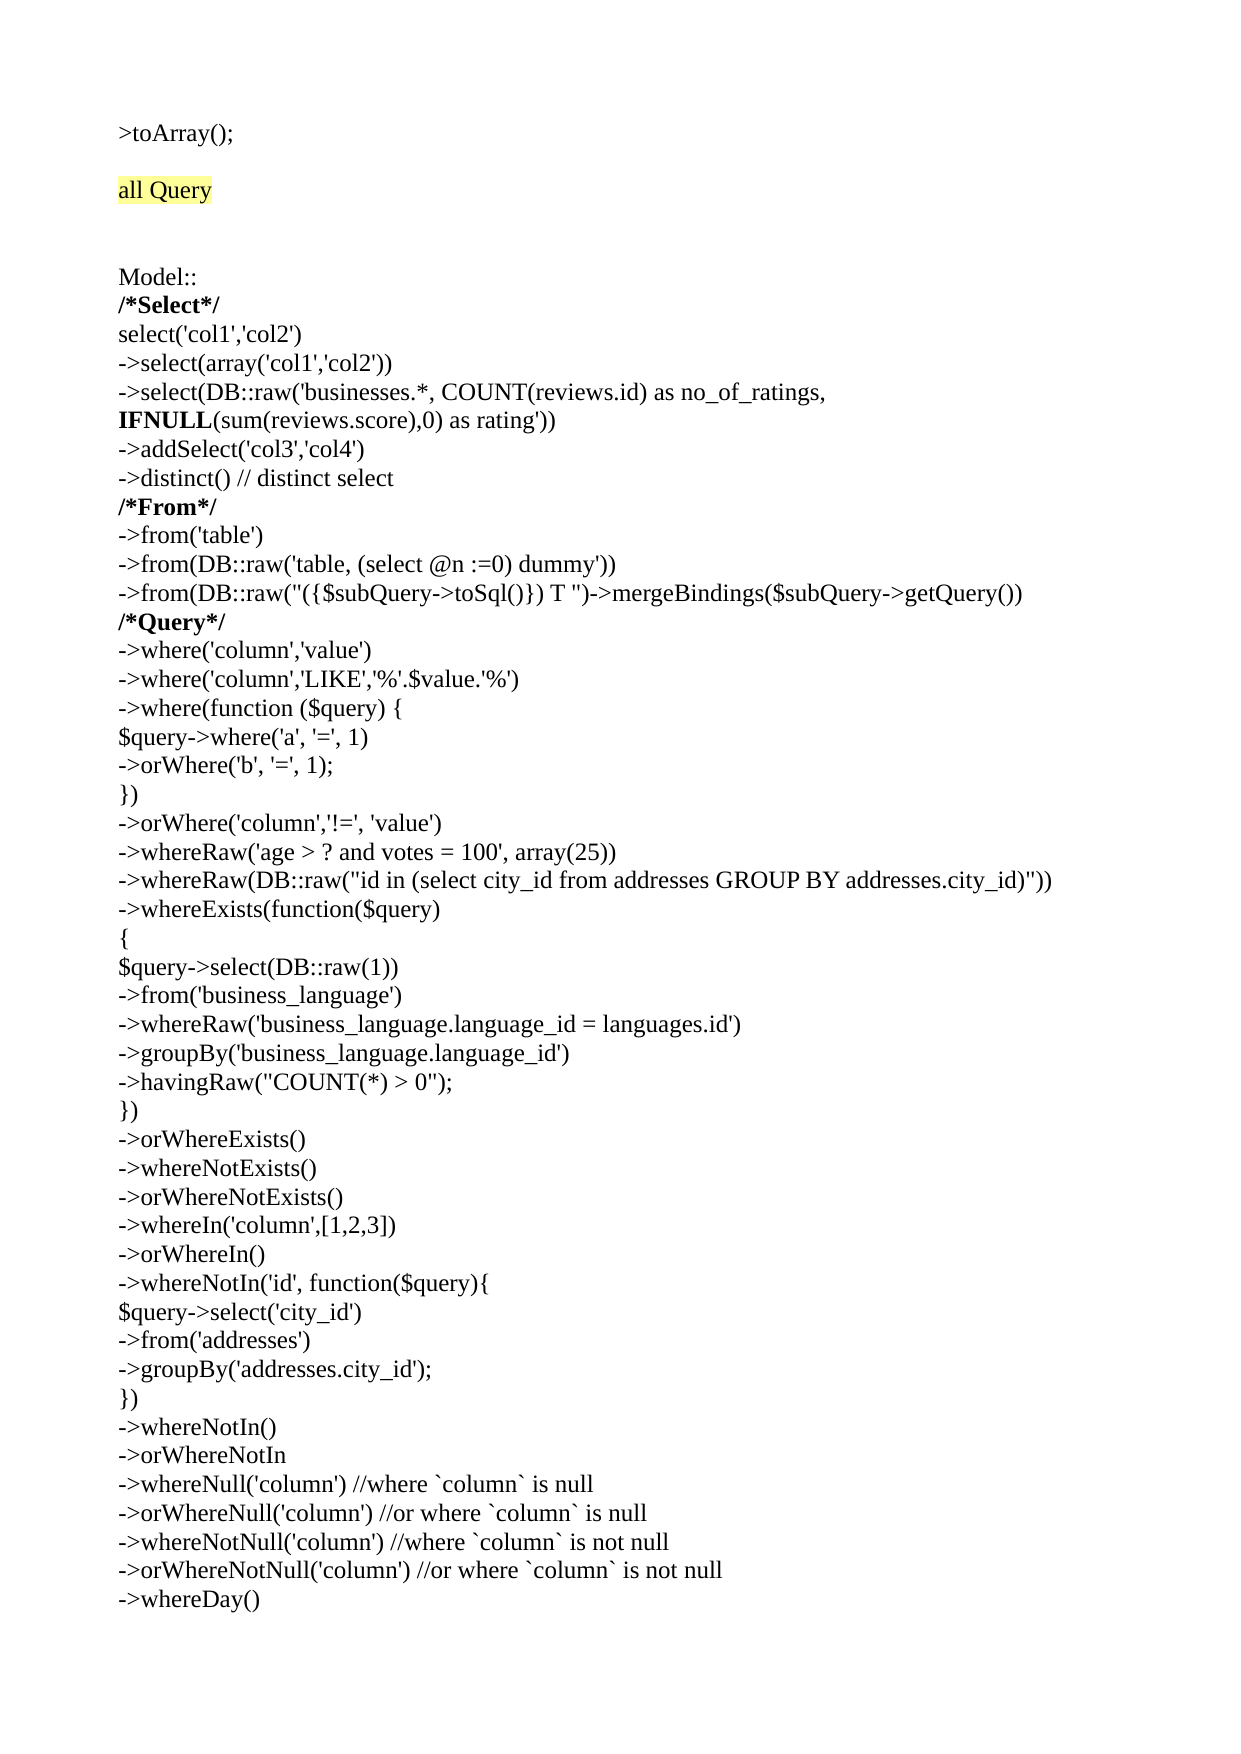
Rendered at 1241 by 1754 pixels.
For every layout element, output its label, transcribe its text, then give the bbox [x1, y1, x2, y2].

text ->orWhereNull('column') //or where `column` is null [118, 1498, 1122, 1527]
text }) [118, 779, 1122, 808]
text }) [118, 1096, 1122, 1124]
text select('col1','col2') [118, 319, 1122, 348]
text ->groupBy('business_language.language_id') [118, 1038, 1122, 1067]
text /*Select*/ [118, 291, 1122, 319]
text ->whereRaw('business_language.language_id = languages.id') [118, 1009, 1122, 1038]
text ->whereRaw('age > ? and votes = 100', array(25)) [118, 837, 1122, 866]
text ->from('business_language') [118, 981, 1122, 1009]
text $query->select('city_id') [118, 1297, 1122, 1326]
text ->whereExists(function($query) [118, 894, 1122, 923]
text ->whereIn('column',[1,2,3]) [118, 1211, 1122, 1239]
text }) [118, 1383, 1122, 1412]
text ->from(DB::raw("({$subQuery->toSql()}) T ")->mergeBindings($subQuery->getQuery()) [118, 578, 1122, 607]
text ->whereRaw(DB::raw("id in (select city_id from addresses GROUP BY addresses.city_id)")) [118, 866, 1122, 894]
text /*Query*/ [118, 607, 1122, 636]
text ->groupBy('addresses.city_id'); [118, 1354, 1122, 1383]
text ->orWhereNotExists() [118, 1182, 1122, 1211]
text ->addSelect('col3','col4') [118, 434, 1122, 463]
text { [118, 923, 1122, 952]
text ->where('column','value') [118, 636, 1122, 664]
text ->havingRaw("COUNT(*) > 0"); [118, 1067, 1122, 1096]
text ->whereNotNull('column') //where `column` is not null [118, 1527, 1122, 1556]
text ->whereNotIn('id', function($query){ [118, 1268, 1122, 1297]
text all Query [118, 176, 1122, 204]
text ->orWhereNotNull('column') //or where `column` is not null [118, 1556, 1122, 1584]
text ->distinct() // distinct select [118, 463, 1122, 492]
text ->where(function ($query) { [118, 693, 1122, 722]
text Model:: [118, 262, 1122, 291]
text ->from('addresses') [118, 1326, 1122, 1354]
text ->whereDay() [118, 1584, 1122, 1613]
text ->whereNotExists() [118, 1153, 1122, 1182]
text >toArray(); [118, 118, 1122, 147]
text ->whereNull('column') //where `column` is null [118, 1469, 1122, 1498]
text ->orWhere('column','!=', 'value') [118, 808, 1122, 837]
text ->from(DB::raw('table, (select @n :=0) dummy')) [118, 549, 1122, 578]
text ->select(DB::raw('businesses.*, COUNT(reviews.id) as no_of_ratings, IFNULL(sum(reviews.score),0) as rating')) [118, 377, 1122, 434]
text ->select(array('col1','col2')) [118, 348, 1122, 377]
text ->orWhereNotIn [118, 1441, 1122, 1469]
text ->orWhere('b', '=', 1); [118, 751, 1122, 779]
text ->orWhereIn() [118, 1239, 1122, 1268]
text ->from('table') [118, 521, 1122, 549]
text $query->select(DB::raw(1)) [118, 952, 1122, 981]
text ->whereNotIn() [118, 1412, 1122, 1441]
text /*From*/ [118, 492, 1122, 521]
text ->orWhereExists() [118, 1124, 1122, 1153]
text ->where('column','LIKE','%'.$value.'%') [118, 664, 1122, 693]
text $query->where('a', '=', 1) [118, 722, 1122, 751]
